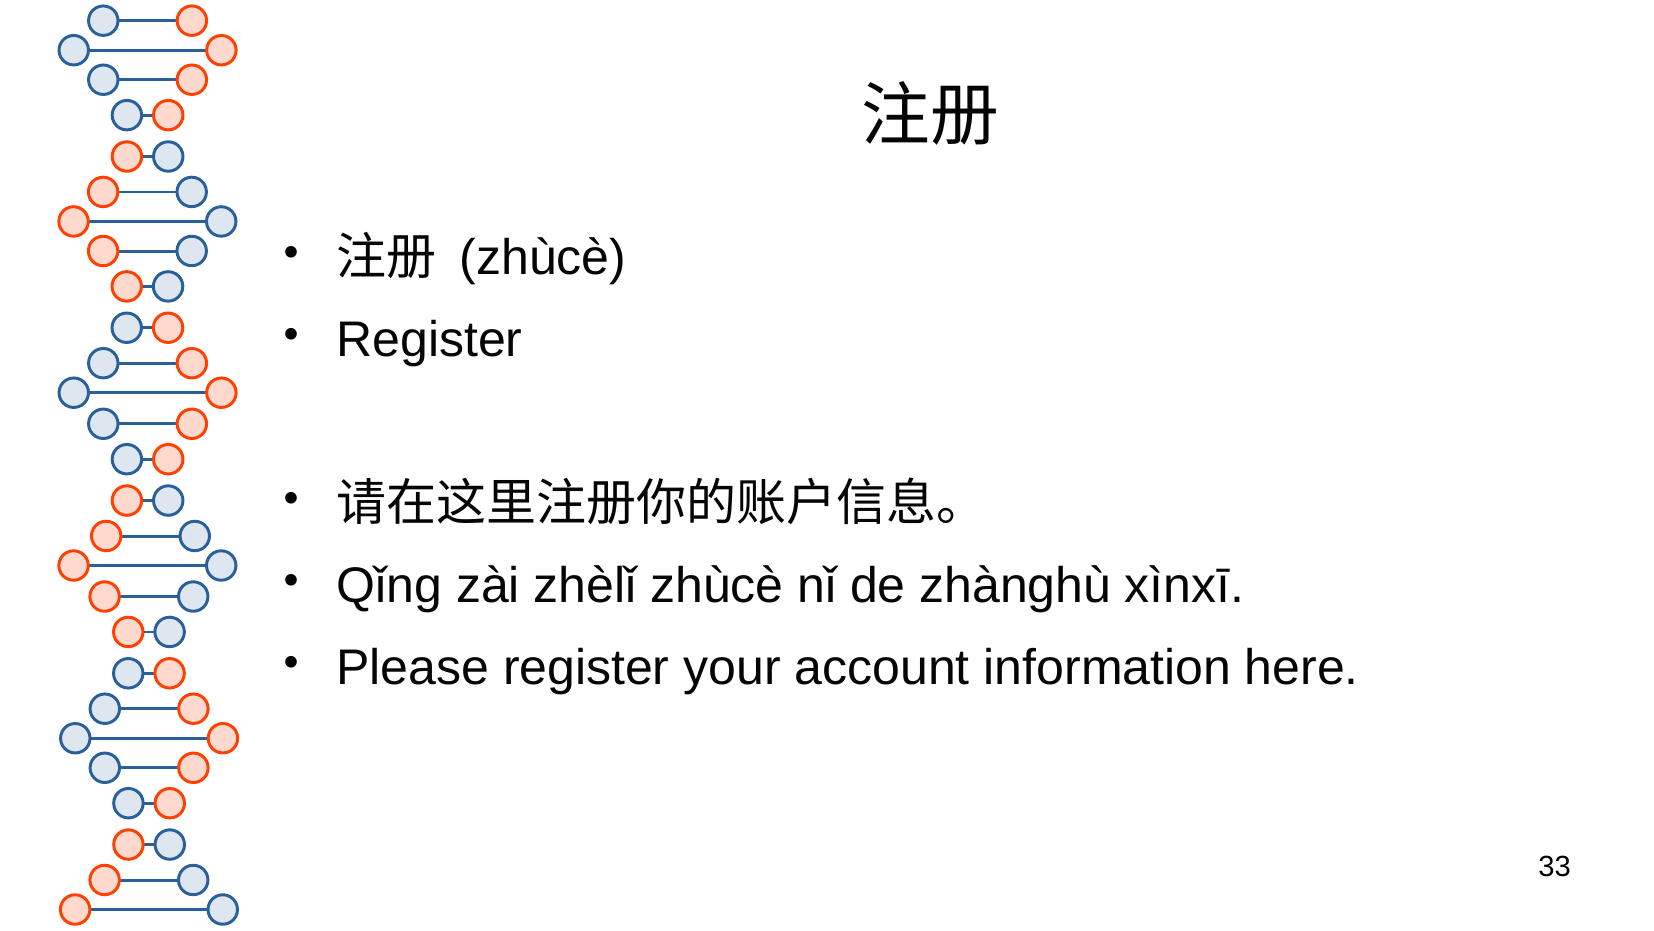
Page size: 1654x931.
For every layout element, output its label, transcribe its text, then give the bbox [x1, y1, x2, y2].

list 注册 (zhùcè) Register 请在这里注册你的账户信息。 Qǐng zài zhèlǐ zhùcè nǐ de zhànghù xìnxī. Please register your account information here. [265, 224, 1595, 764]
title 注册 [265, 35, 1595, 189]
